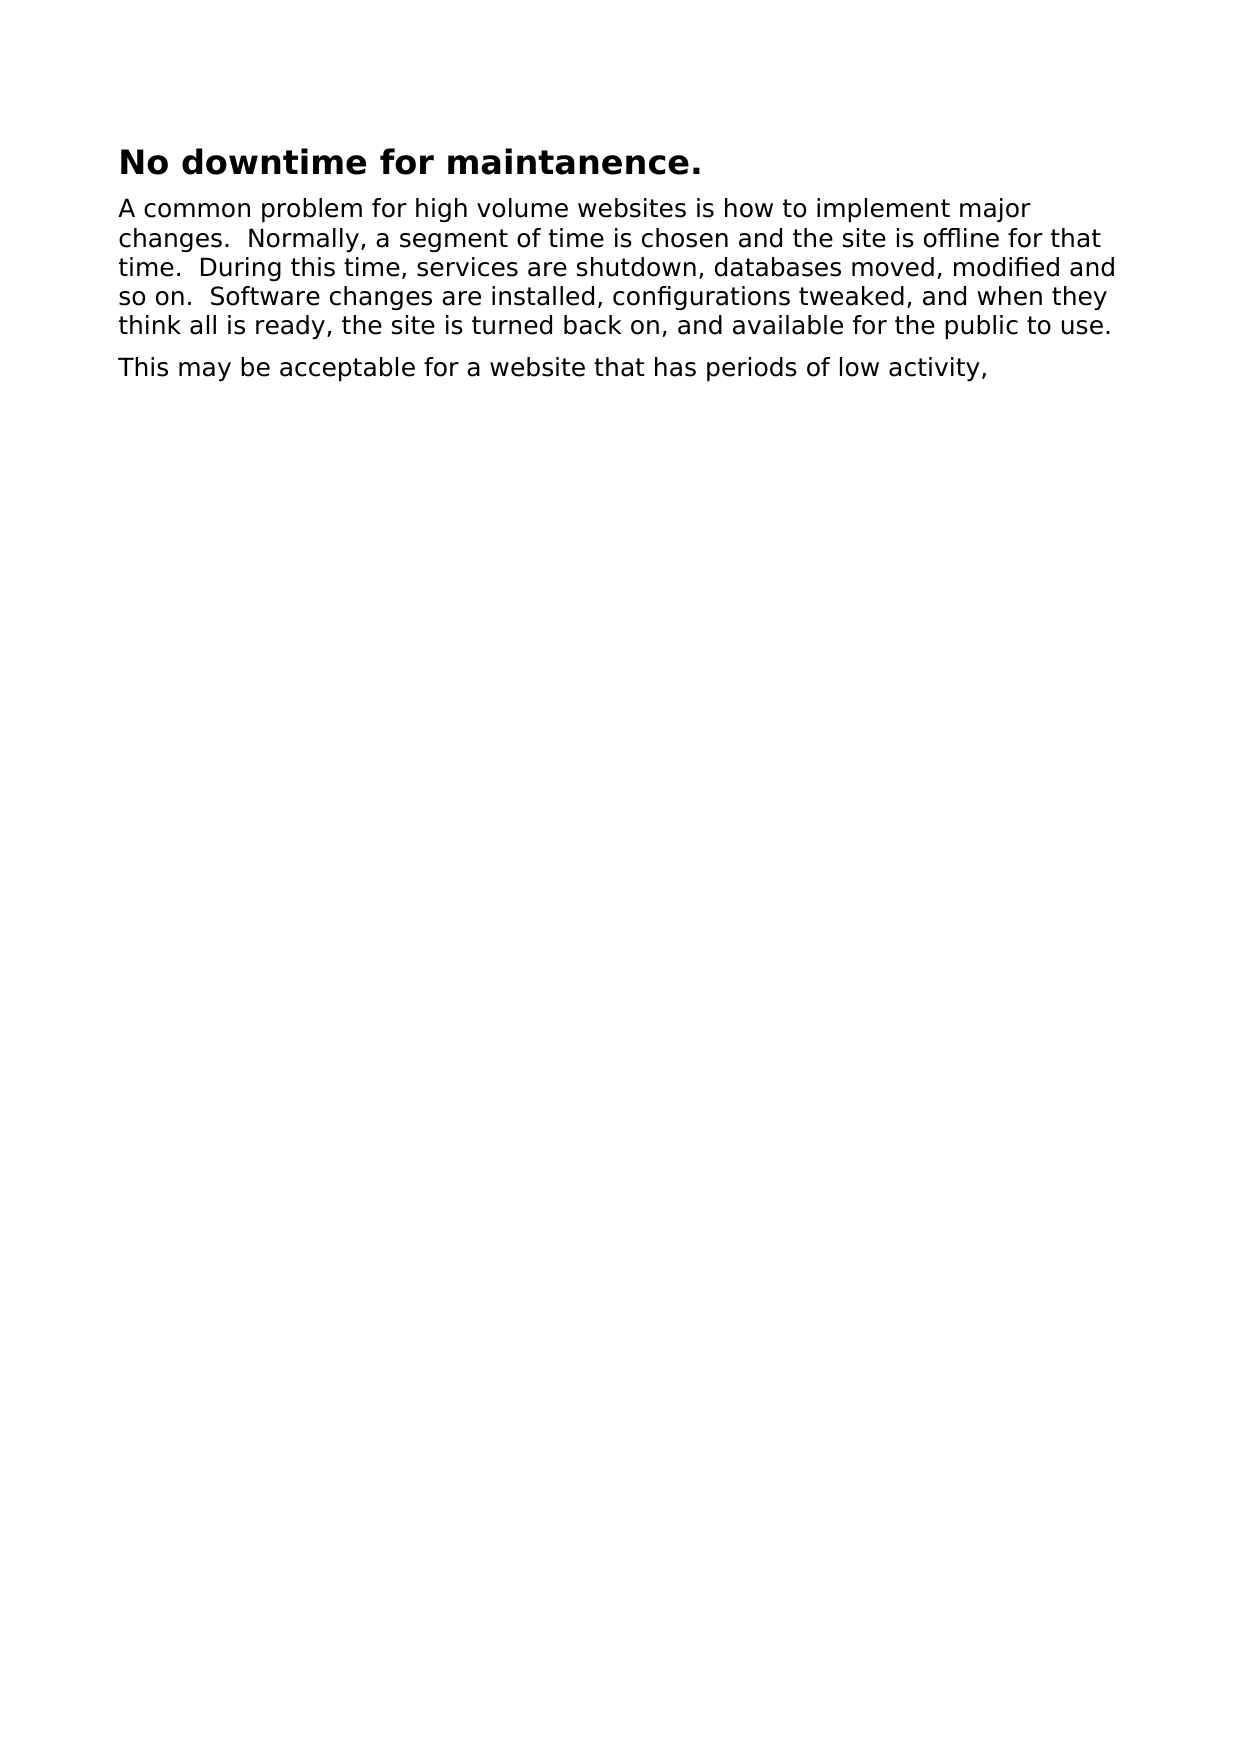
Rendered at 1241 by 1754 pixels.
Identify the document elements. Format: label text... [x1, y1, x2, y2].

subtitle No downtime for maintanence. [118, 143, 1122, 182]
text A common problem for high volume websites is how to implement major changes. Normally, a segment of time is chosen and the site is offline for that time. During this time, services are shutdown, databases moved, modified and so on. Software changes are installed, configurations tweaked, and when they think all is ready, the site is turned back on, and available for the public to use. [118, 195, 1122, 341]
text This may be acceptable for a website that has periods of low activity, [118, 353, 1122, 382]
